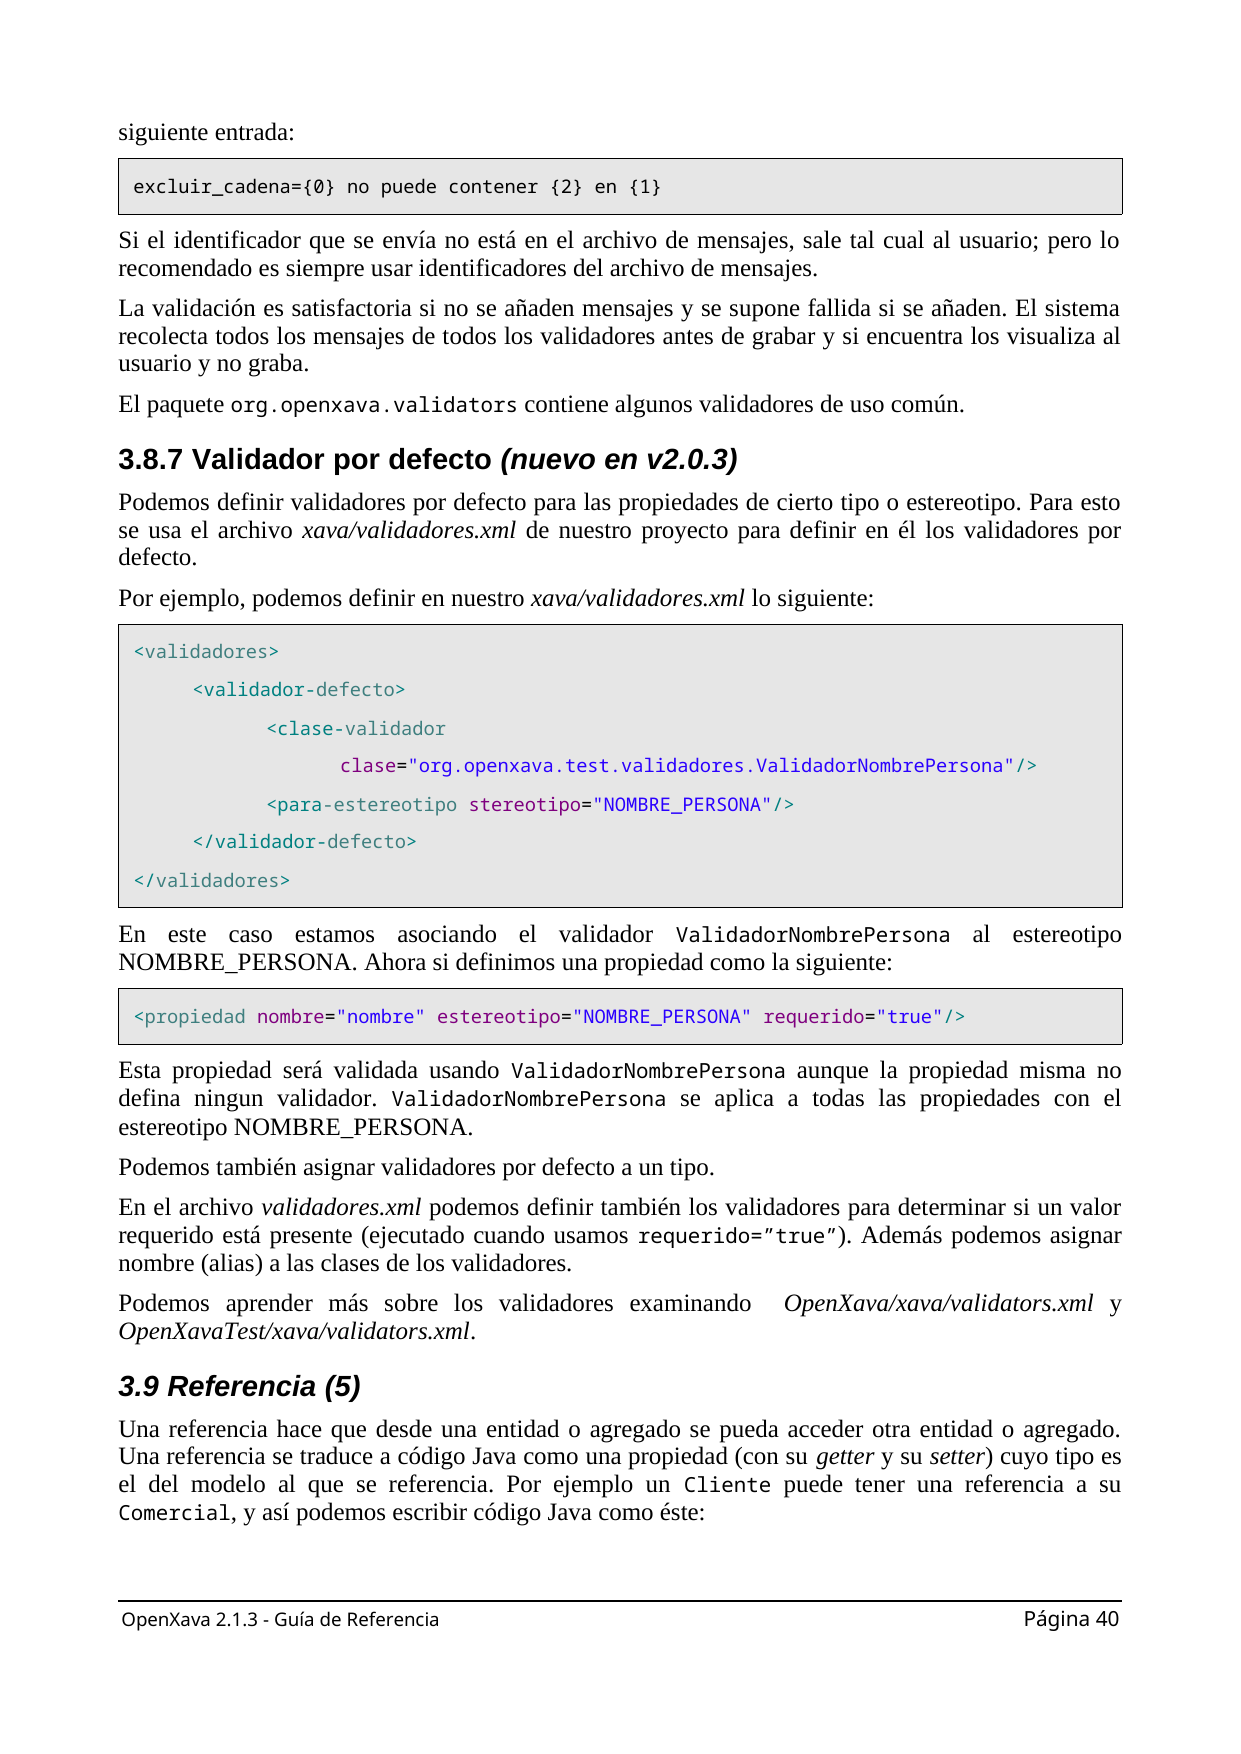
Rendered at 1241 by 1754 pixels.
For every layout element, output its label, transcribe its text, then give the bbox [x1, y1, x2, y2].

text clase="org.openxava.test.validadores.ValidadorNombrePersona"/> [119, 738, 1122, 776]
subtitle Validador por defecto (nuevo en v2.0.3) [118, 443, 1122, 476]
text En el archivo validadores.xml podemos definir también los validadores para determinar si un valor requerido está presente (ejecutado cuando usamos requerido=”true”). Además podemos asignar nombre (alias) a las clases de los validadores. [118, 1193, 1122, 1277]
text Esta propiedad será validada usando ValidadorNombrePersona aunque la propiedad misma no defina ningun validador. ValidadorNombrePersona se aplica a todas las propiedades con el estereotipo NOMBRE_PERSONA. [118, 1056, 1122, 1140]
text </validadores> [119, 852, 1122, 907]
subtitle Referencia (5) [118, 1369, 1122, 1402]
text Podemos definir validadores por defecto para las propiedades de cierto tipo o estereotipo. Para esto se usa el archivo xava/validadores.xml de nuestro proyecto para definir en él los validadores por defecto. [118, 488, 1122, 571]
text excluir_cadena={0} no puede contener {2} en {1} [119, 159, 1122, 214]
text El paquete org.openxava.validators contiene algunos validadores de uso común. [118, 390, 1122, 418]
text Podemos también asignar validadores por defecto a un tipo. [118, 1153, 1122, 1181]
text <validadores> [119, 625, 1122, 662]
text Por ejemplo, podemos definir en nuestro xava/validadores.xml lo siguiente: [118, 584, 1122, 611]
text </validador-defecto> [119, 814, 1122, 852]
text <clase-validador [119, 700, 1122, 738]
text En este caso estamos asociando el validador ValidadorNombrePersona al estereotipo NOMBRE_PERSONA. Ahora si definimos una propiedad como la siguiente: [118, 920, 1122, 976]
text Una referencia hace que desde una entidad o agregado se pueda acceder otra entidad o agregado. Una referencia se traduce a código Java como una propiedad (con su getter y su setter) cuyo tipo es el del modelo al que se referencia. Por ejemplo un Cliente puede tener una referencia a su Comercial, y así podemos escribir código Java como éste: [118, 1415, 1122, 1527]
text siguiente entrada: [118, 118, 1122, 146]
text <validador-defecto> [119, 662, 1122, 700]
text La validación es satisfactoria si no se añaden mensajes y se supone fallida si se añaden. El sistema recolecta todos los mensajes de todos los validadores antes de grabar y si encuentra los visualiza al usuario y no graba. [118, 294, 1122, 377]
text <para-estereotipo stereotipo="NOMBRE_PERSONA"/> [119, 776, 1122, 814]
text Si el identificador que se envía no está en el archivo de mensajes, sale tal cual al usuario; pero lo recomendado es siempre usar identificadores del archivo de mensajes. [118, 226, 1122, 282]
text Podemos aprender más sobre los validadores examinando OpenXava/xava/validators.xml y OpenXavaTest/xava/validators.xml. [118, 1289, 1122, 1344]
text <propiedad nombre="nombre" estereotipo="NOMBRE_PERSONA" requerido="true"/> [119, 989, 1122, 1044]
